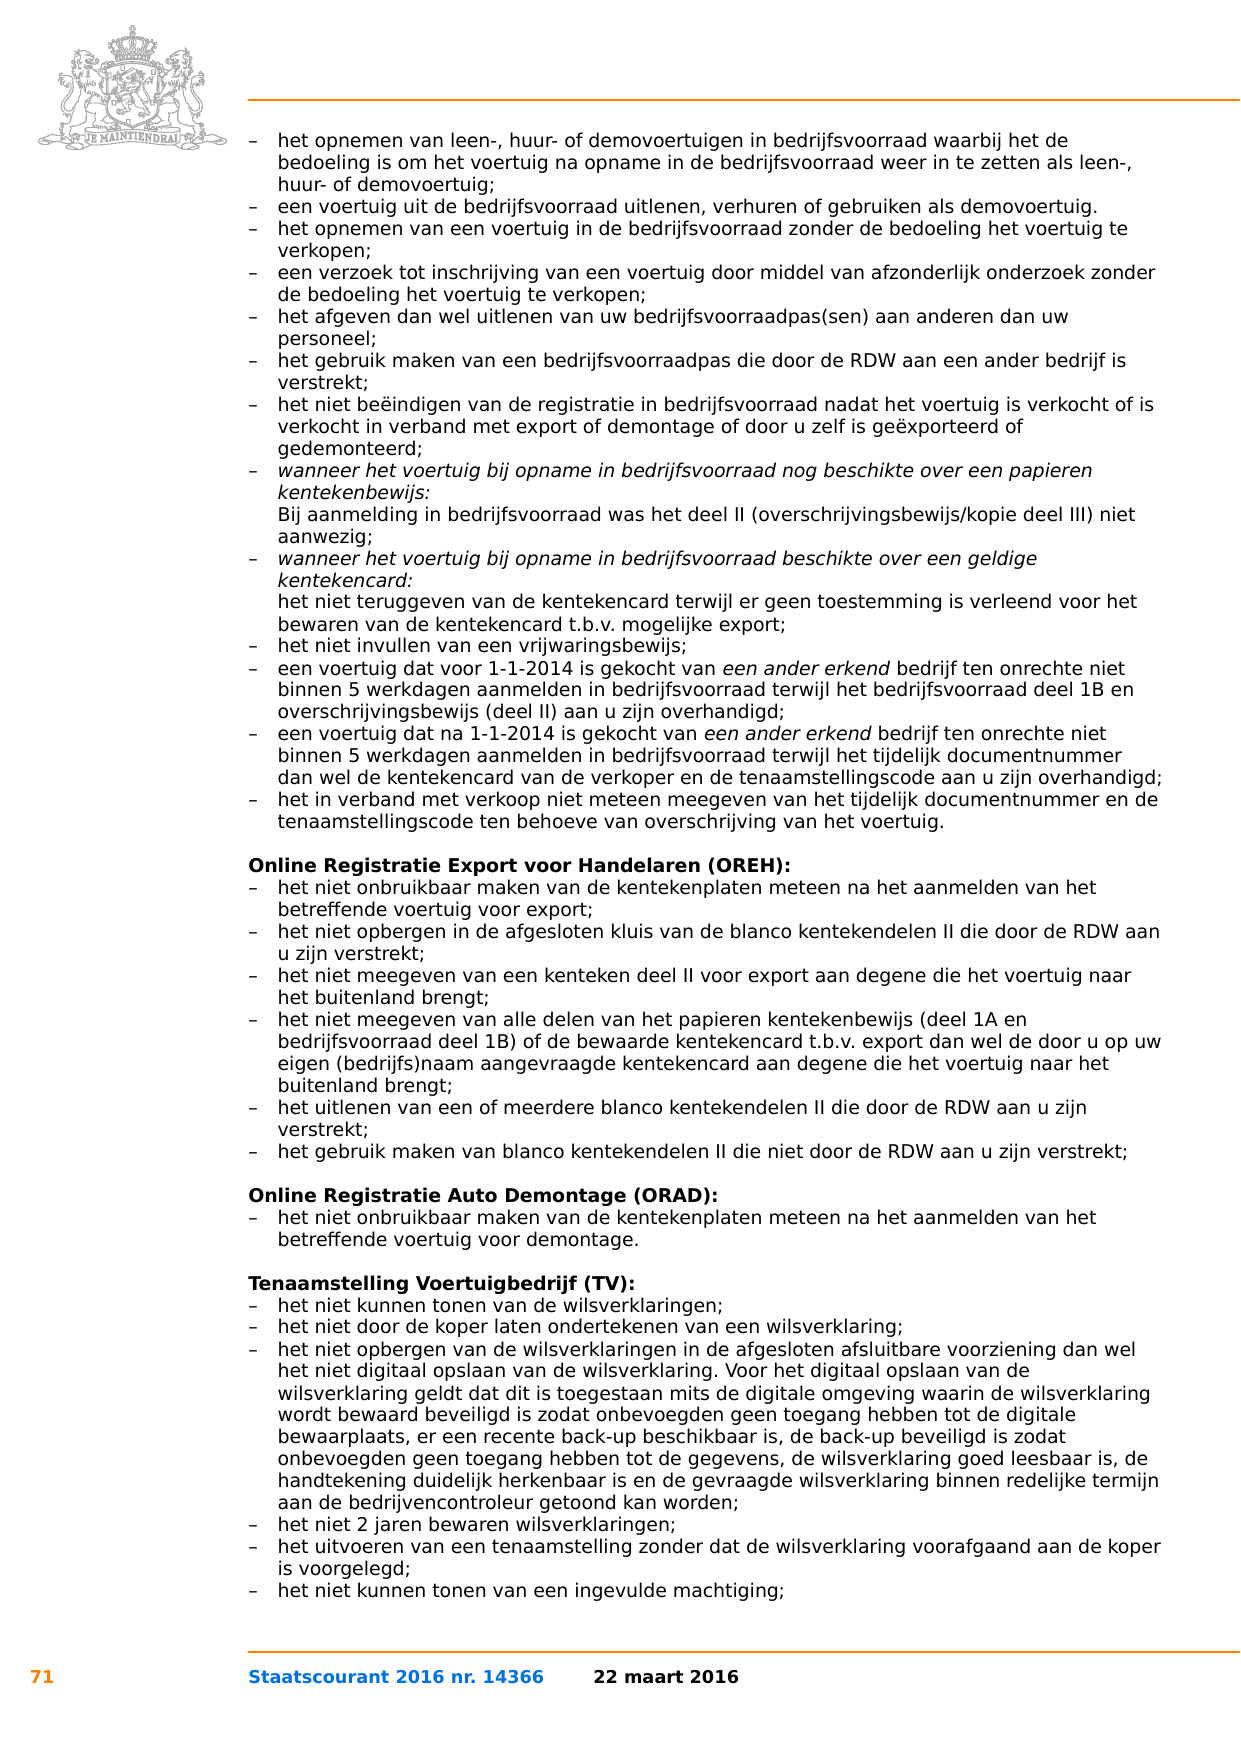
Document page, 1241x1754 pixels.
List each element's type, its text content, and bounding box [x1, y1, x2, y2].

text – het niet door de koper laten ondertekenen van een wilsverklaring; [248, 1316, 1163, 1338]
text het niet teruggeven van de kentekencard terwijl er geen toestemming is verleend voor het bewaren van de kentekencard t.b.v. mogelijke export; [277, 591, 1163, 635]
text – het niet meegeven van alle delen van het papieren kentekenbewijs (deel 1A en bedrijfsvoorraad deel 1B) of de bewaarde kentekencard t.b.v. export dan wel de door u op uw eigen (bedrijfs)naam aangevraagde kentekencard aan degene die het voertuig naar het buitenland brengt; [248, 1009, 1163, 1097]
text – het opnemen van leen-, huur- of demovoertuigen in bedrijfsvoorraad waarbij het de bedoeling is om het voertuig na opname in de bedrijfsvoorraad weer in te zetten als leen-, huur- of demovoertuig; [248, 130, 1163, 196]
text – het niet onbruikbaar maken van de kentekenplaten meteen na het aanmelden van het betreffende voertuig voor demontage. [248, 1207, 1163, 1251]
text Online Registratie Auto Demontage (ORAD): [248, 1185, 1163, 1207]
text – het opnemen van een voertuig in de bedrijfsvoorraad zonder de bedoeling het voertuig te verkopen; [248, 218, 1163, 262]
text – wanneer het voertuig bij opname in bedrijfsvoorraad nog beschikte over een papieren kentekenbewijs: [248, 459, 1163, 503]
text – het uitlenen van een of meerdere blanco kentekendelen II die door de RDW aan u zijn verstrekt; [248, 1097, 1163, 1141]
text – het niet onbruikbaar maken van de kentekenplaten meteen na het aanmelden van het betreffende voertuig voor export; [248, 877, 1163, 921]
text – het niet kunnen tonen van de wilsverklaringen; [248, 1294, 1163, 1316]
text – het afgeven dan wel uitlenen van uw bedrijfsvoorraadpas(sen) aan anderen dan uw personeel; [248, 306, 1163, 350]
text – een voertuig dat voor 1-1-2014 is gekocht van een ander erkend bedrijf ten onrechte niet binnen 5 werkdagen aanmelden in bedrijfsvoorraad terwijl het bedrijfsvoorraad deel 1B en overschrijvingsbewijs (deel II) aan u zijn overhandigd; [248, 657, 1163, 723]
text Tenaamstelling Voertuigbedrijf (TV): [248, 1272, 1163, 1294]
text – het niet beëindigen van de registratie in bedrijfsvoorraad nadat het voertuig is verkocht of is verkocht in verband met export of demontage of door u zelf is geëxporteerd of gedemonteerd; [248, 394, 1163, 459]
text – het niet meegeven van een kenteken deel II voor export aan degene die het voertuig naar het buitenland brengt; [248, 965, 1163, 1009]
text – het niet kunnen tonen van een ingevulde machtiging; [248, 1580, 1163, 1602]
text – het niet opbergen van de wilsverklaringen in de afgesloten afsluitbare voorziening dan wel het niet digitaal opslaan van de wilsverklaring. Voor het digitaal opslaan van de wilsverklaring geldt dat dit is toegestaan mits de digitale omgeving waarin de wilsverklaring wordt bewaard beveiligd is zodat onbevoegden geen toegang hebben tot de digitale bewaarplaats, er een recente back-up beschikbaar is, de back-up beveiligd is zodat onbevoegden geen toegang hebben tot de gegevens, de wilsverklaring goed leesbaar is, de handtekening duidelijk herkenbaar is en de gevraagde wilsverklaring binnen redelijke termijn aan de bedrijvencontroleur getoond kan worden; [248, 1338, 1163, 1514]
text Online Registratie Export voor Handelaren (OREH): [248, 855, 1163, 877]
text – het gebruik maken van een bedrijfsvoorraadpas die door de RDW aan een ander bedrijf is verstrekt; [248, 350, 1163, 394]
text – een voertuig dat na 1-1-2014 is gekocht van een ander erkend bedrijf ten onrechte niet binnen 5 werkdagen aanmelden in bedrijfsvoorraad terwijl het tijdelijk documentnummer dan wel de kentekencard van de verkoper en de tenaamstellingscode aan u zijn overhandigd; [248, 723, 1163, 789]
text – wanneer het voertuig bij opname in bedrijfsvoorraad beschikte over een geldige kentekencard: [248, 547, 1163, 591]
text – het niet invullen van een vrijwaringsbewijs; [248, 635, 1163, 657]
text Bij aanmelding in bedrijfsvoorraad was het deel II (overschrijvingsbewijs/kopie deel III) niet aanwezig; [277, 503, 1163, 547]
text – een verzoek tot inschrijving van een voertuig door middel van afzonderlijk onderzoek zonder de bedoeling het voertuig te verkopen; [248, 262, 1163, 306]
picture [38, 25, 227, 150]
text – een voertuig uit de bedrijfsvoorraad uitlenen, verhuren of gebruiken als demovoertuig. [248, 196, 1163, 218]
text – het uitvoeren van een tenaamstelling zonder dat de wilsverklaring voorafgaand aan de koper is voorgelegd; [248, 1536, 1163, 1580]
text – het gebruik maken van blanco kentekendelen II die niet door de RDW aan u zijn verstrekt; [248, 1141, 1163, 1163]
text – het niet 2 jaren bewaren wilsverklaringen; [248, 1514, 1163, 1536]
text – het in verband met verkoop niet meteen meegeven van het tijdelijk documentnummer en de tenaamstellingscode ten behoeve van overschrijving van het voertuig. [248, 789, 1163, 833]
text – het niet opbergen in de afgesloten kluis van de blanco kentekendelen II die door de RDW aan u zijn verstrekt; [248, 921, 1163, 965]
